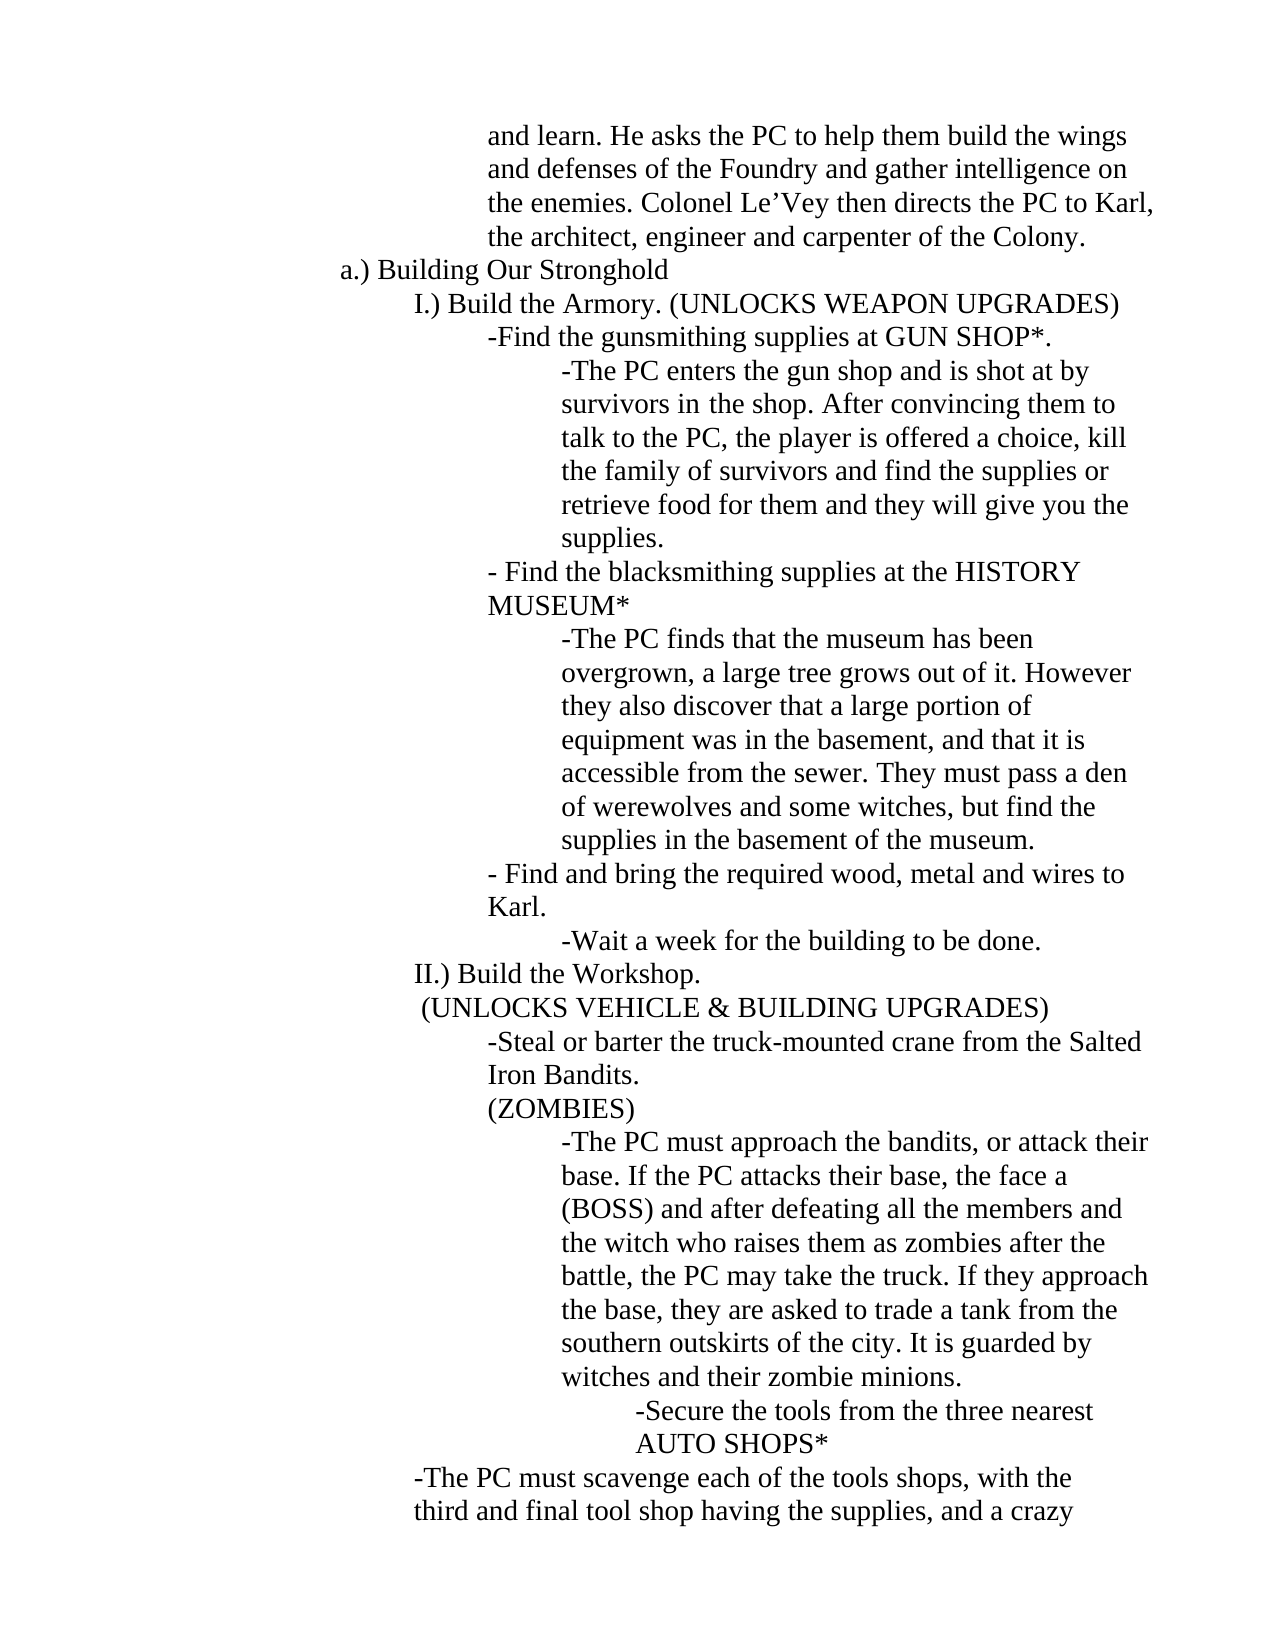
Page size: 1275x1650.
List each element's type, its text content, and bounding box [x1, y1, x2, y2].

text -The PC finds that the museum has been overgrown, a large tree grows out of it. However they also discover that a large portion of equipment was in the basement, and that it is accessible from the sewer. They must pass a den of werewolves and some witches, but find the supplies in the basement of the museum. [118, 621, 1157, 856]
text (ZOMBIES) [118, 1091, 1157, 1124]
text -Wait a week for the building to be done. [118, 923, 1157, 957]
text -Steal or barter the truck-mounted crane from the Salted Iron Bandits. [118, 1024, 1157, 1091]
text -The PC must approach the bandits, or attack their base. If the PC attacks their base, the face a (BOSS) and after defeating all the members and the witch who raises them as zombies after the battle, the PC may take the truck. If they approach the base, they are asked to trade a tank from the southern outskirts of the city. It is guarded by witches and their zombie minions. -Secure the tools from the three nearest AUTO SHOPS* -The PC must scavenge each of the tools shops, with the third and final tool shop having the supplies, and a crazy [118, 1124, 1157, 1527]
text I.) Build the Armory. (UNLOCKS WEAPON UPGRADES) [118, 286, 1157, 319]
text - Find the blacksmithing supplies at the HISTORY MUSEUM* [118, 554, 1157, 621]
text -The PC enters the gun shop and is shot at by survivors in the shop. After convincing them to talk to the PC, the player is offered a choice, kill the family of survivors and find the supplies or retrieve food for them and they will give you the supplies. [118, 353, 1157, 554]
text (UNLOCKS VEHICLE & BUILDING UPGRADES) [118, 990, 1157, 1024]
text II.) Build the Workshop. [118, 957, 1157, 990]
text -Find the gunsmithing supplies at GUN SHOP*. [118, 319, 1157, 353]
text a.) Building Our Stronghold [118, 252, 1157, 286]
text and learn. He asks the PC to help them build the wings and defenses of the Foundry and gather intelligence on the enemies. Colonel Le’Vey then directs the PC to Karl, the architect, engineer and carpenter of the Colony. [118, 118, 1157, 252]
text - Find and bring the required wood, metal and wires to Karl. [118, 856, 1157, 923]
